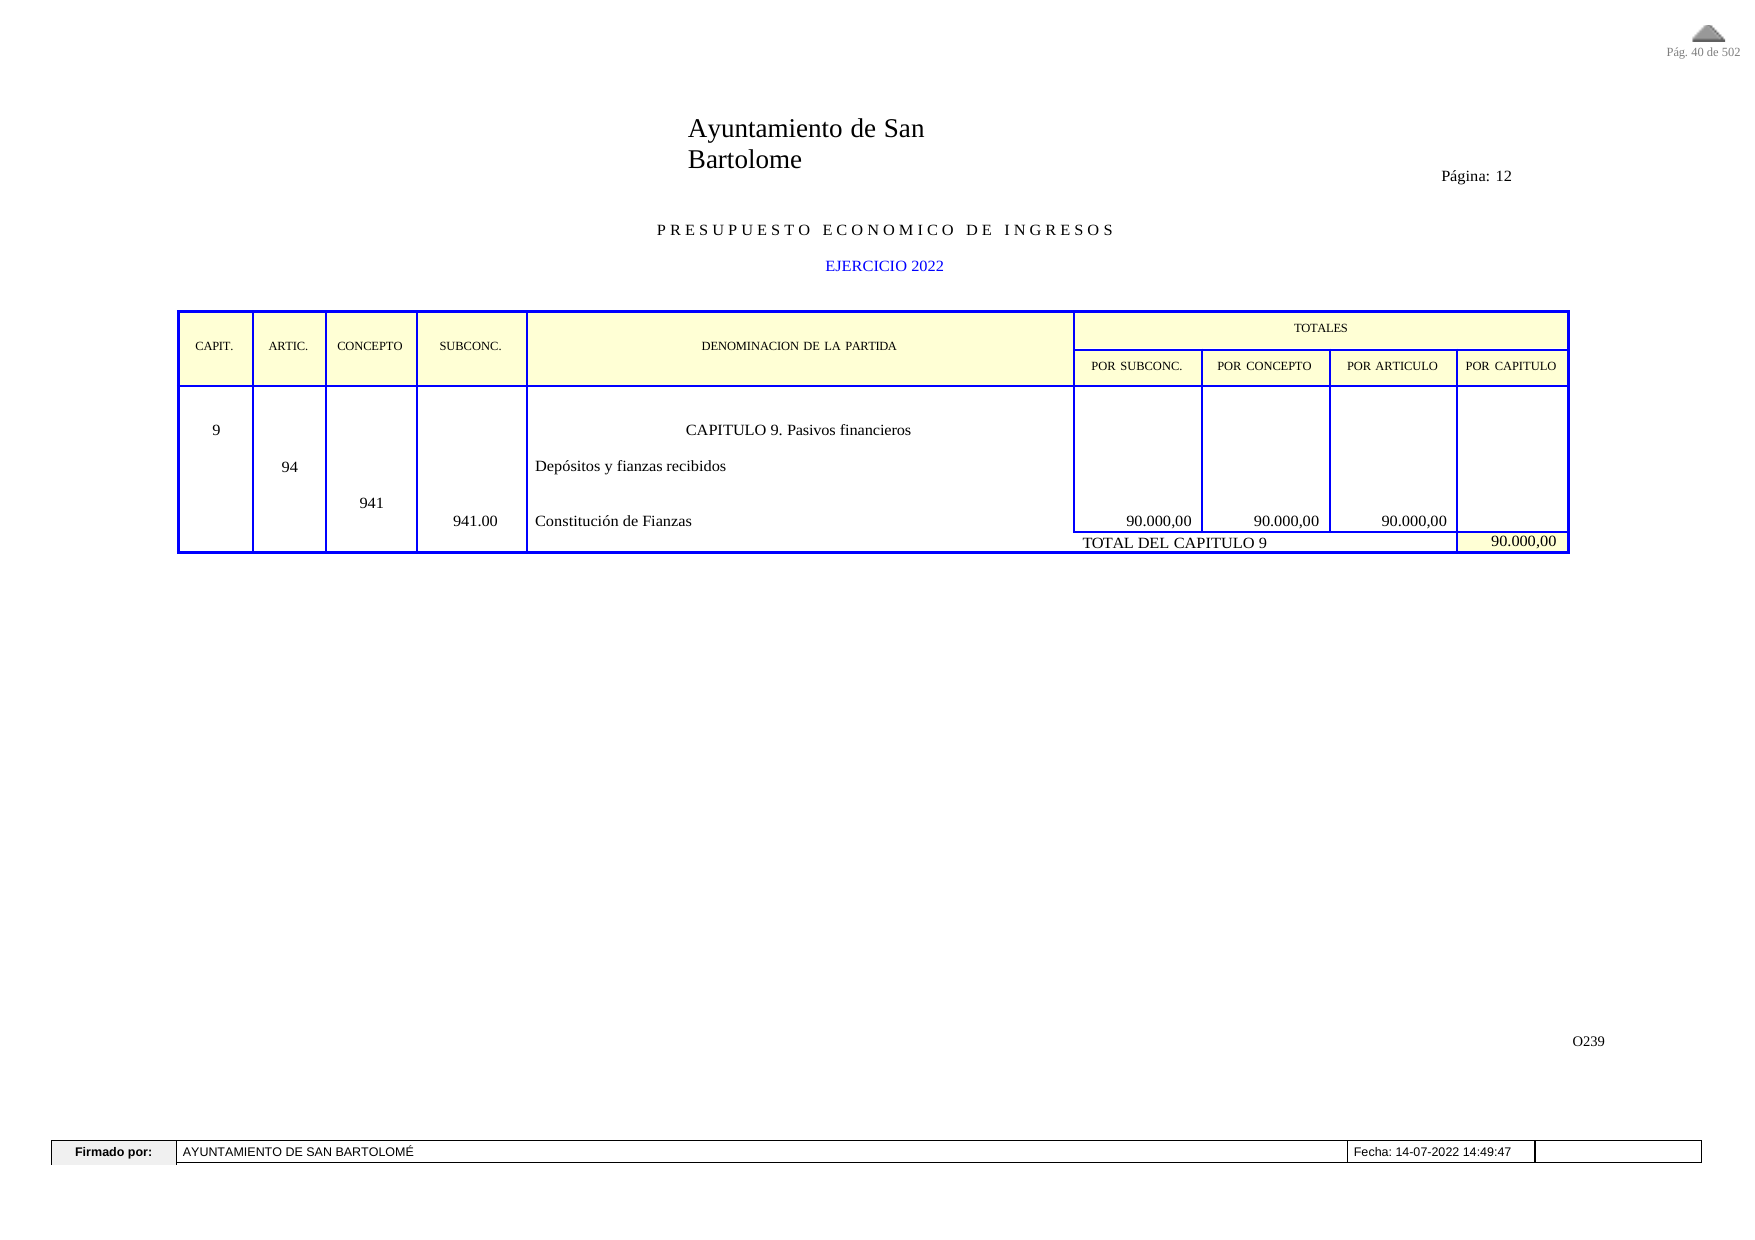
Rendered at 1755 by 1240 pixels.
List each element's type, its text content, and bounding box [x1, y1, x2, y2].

table_cell POR CONCEPTO [1203, 351, 1329, 385]
table_header CAPIT. [180, 313, 252, 385]
table_header CONCEPTO [327, 313, 416, 385]
table_cell POR SUBCONC. [1075, 351, 1201, 385]
table_cell CAPITULO 9. Pasivos financieros Depósitos y fianzas recibidos Constitución de Fianzas [528, 387, 1073, 531]
table_cell 90.000,00 [1458, 533, 1567, 551]
table_cell 90.000,00 [1075, 387, 1201, 531]
picture [1691, 25, 1726, 42]
text P R E S U P U E S T O E C O N O M I C O D E I N G R E S O S EJERCICIO 2022 [626, 221, 1143, 275]
subtitle Ayuntamiento de San Bartolome [688, 112, 1045, 174]
table_cell POR ARTICULO [1331, 351, 1456, 385]
table_cell 941.00 [418, 387, 526, 551]
table_header AYUNTAMIENTO DE SAN BARTOLOMÉ [177, 1141, 1347, 1162]
table_header SUBCONC. [418, 313, 526, 385]
table_cell 94 [254, 387, 325, 551]
table_cell 941 [327, 387, 416, 551]
table_header ARTIC. [254, 313, 325, 385]
table_header Fecha: 14-07-2022 14:49:47 [1348, 1141, 1534, 1162]
table_header Firmado por: [52, 1141, 176, 1162]
table_header DENOMINACION DE LA PARTIDA [528, 313, 1073, 385]
table_cell POR CAPITULO [1458, 351, 1567, 385]
table_cell 90.000,00 [1331, 387, 1456, 531]
table_header [1536, 1141, 1701, 1162]
table_cell 90.000,00 [1203, 387, 1329, 531]
table_cell [1458, 387, 1567, 531]
table_cell TOTAL DEL CAPITULO 9 [528, 531, 1456, 551]
table_header TOTALES [1075, 313, 1567, 348]
text Página: 12 [1439, 166, 1514, 184]
table_cell 9 [180, 387, 252, 551]
